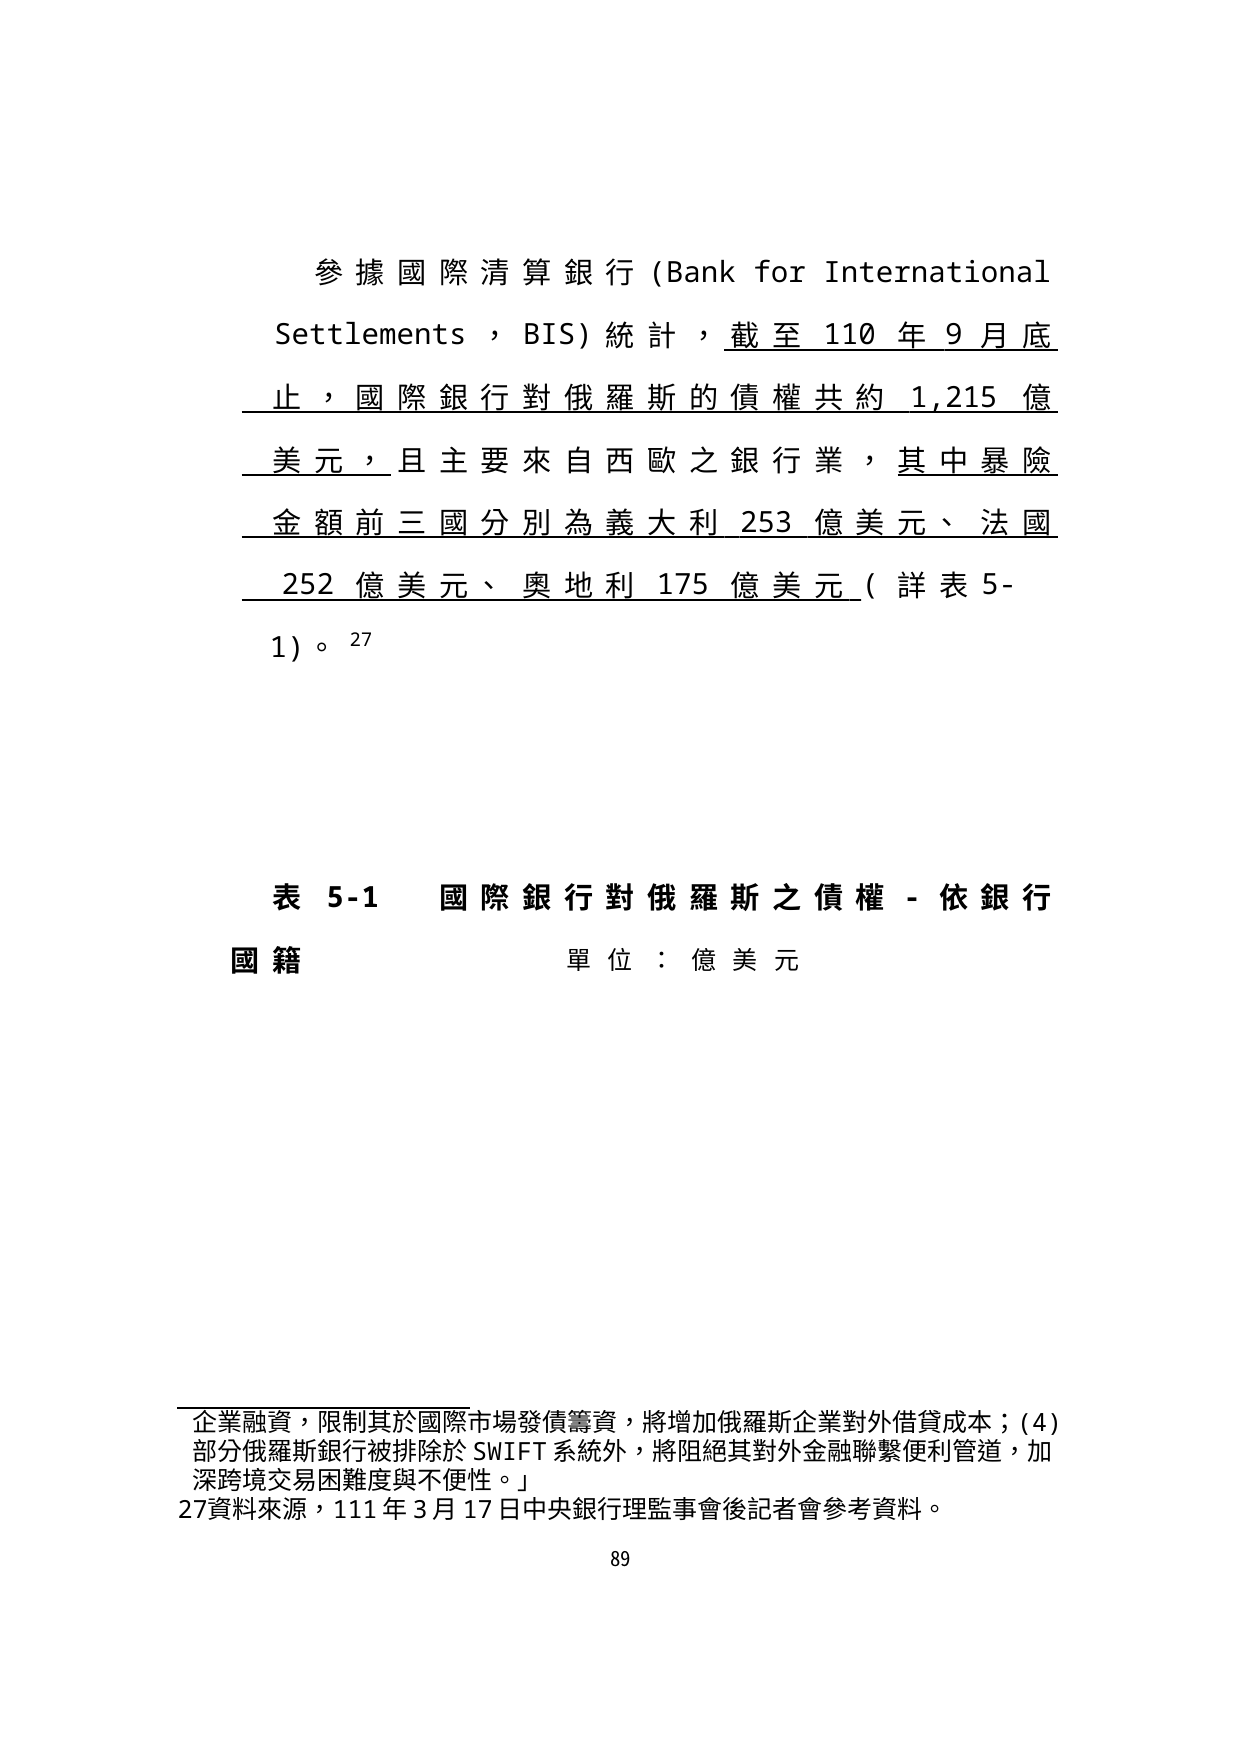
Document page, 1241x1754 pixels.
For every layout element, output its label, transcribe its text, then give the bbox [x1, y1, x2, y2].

text 表5-1 國際銀行對俄羅斯之債權-依銀行國籍 單位：億美元 [215, 854, 1087, 979]
text 參據國際清算銀行(Bank for International Settlements，BIS)統計，截至110年9月底止，國際銀行對俄羅斯的債權共約1,215億 [242, 229, 1058, 411]
text 資料來源，111年3月17日中央銀行理監事會後記者會參考資料。 [177, 1496, 1063, 1525]
text 美元，且主要來自西歐之銀行業，其中暴險金額前三國分別為義大利253億美元、法國 [242, 413, 1058, 536]
text 企業融資，限制其於國際市場發債籌資，將增加俄羅斯企業對外借貸成本；(4)部分俄羅斯銀行被排除於SWIFT系統外，將阻絕其對外金融聯繫便利管道，加深跨境交易困難度與不便性。」 [177, 1408, 1063, 1496]
text 252億美元、奧地利175億美元(詳表5-1)。 [242, 538, 1058, 667]
